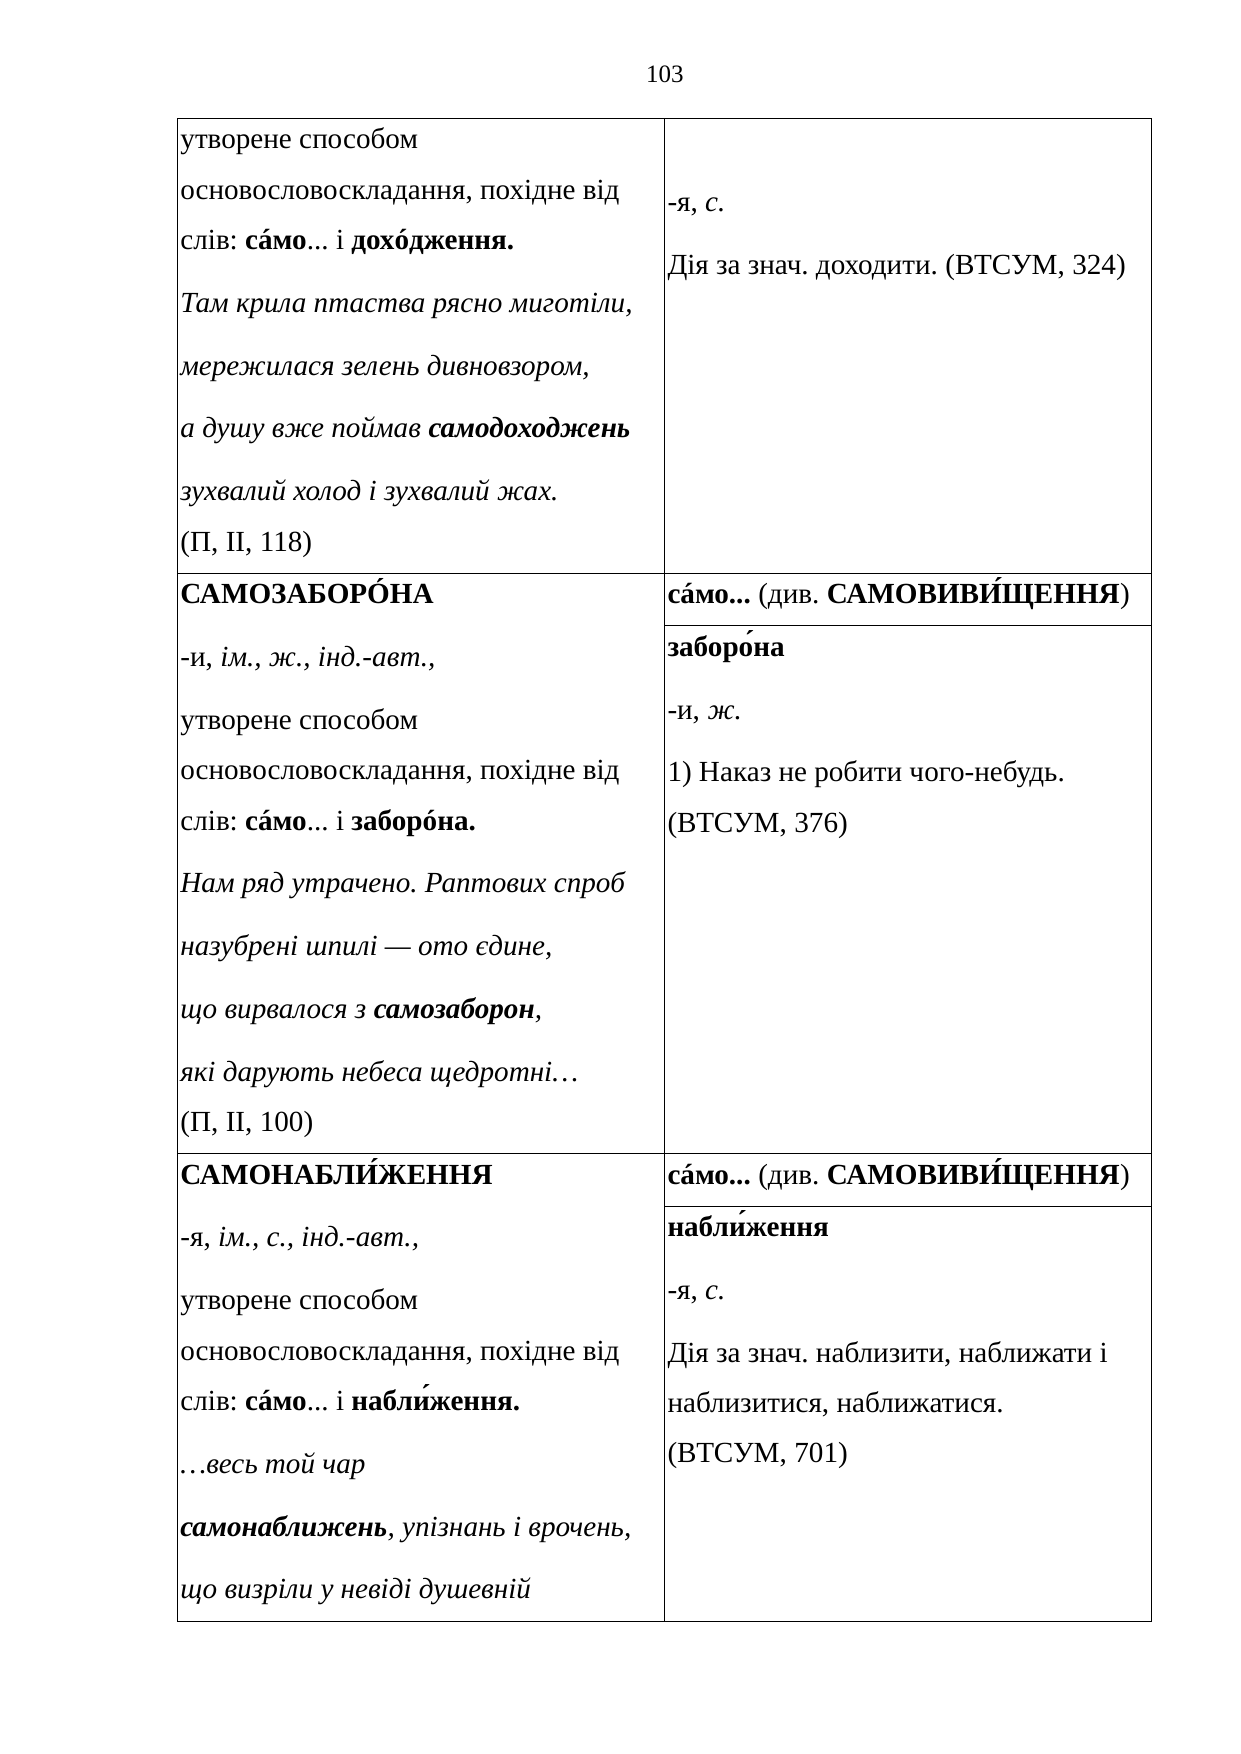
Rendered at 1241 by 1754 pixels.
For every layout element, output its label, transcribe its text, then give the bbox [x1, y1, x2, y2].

table_cell утворене способом основословоскладання, похідне від слів: сáмо... і дохóдження. Там крила птаства рясно миготіли, мережилася зелень дивновзором, а душу вже поймав самодоходжень зухвалий холод і зухвалий жах. (П, ІІ, 118) [178, 119, 664, 573]
table_cell заборо́на -и, ж. 1) Наказ не робити чого-небудь. (ВТСУМ, 376) [665, 626, 1151, 1153]
table_cell САМОЗАБОРÓНА -и, ім., ж., інд.-авт., утворене способом основословоскладання, похідне від слів: сáмо... і заборóна. Нам ряд утрачено. Раптових спроб назубрені шпилі — ото єдине, що вирвалося з самозаборон, які дарують небеса щедротні… (П, ІІ, 100) [178, 574, 664, 1153]
table_cell набли́ження -я, с. Дія за знач. наблизити, наближати і наблизитися, наближатися. (ВТСУМ, 701) [665, 1207, 1151, 1621]
table_cell сáмо... (див. САМОВИВИ́ЩЕННЯ) [665, 1154, 1151, 1206]
table_cell -я, с. Дія за знач. доходити. (ВТСУМ, 324) [665, 119, 1151, 573]
table_cell САМОНАБЛИ́ЖЕННЯ -я, ім., с., інд.-авт., утворене способом основословоскладання, похідне від слів: сáмо... і набли́ження. …весь той чар самонаближень, упізнань і врочень, що визріли у невіді душевній [178, 1154, 664, 1621]
table_cell сáмо... (див. САМОВИВИ́ЩЕННЯ) [665, 574, 1151, 625]
